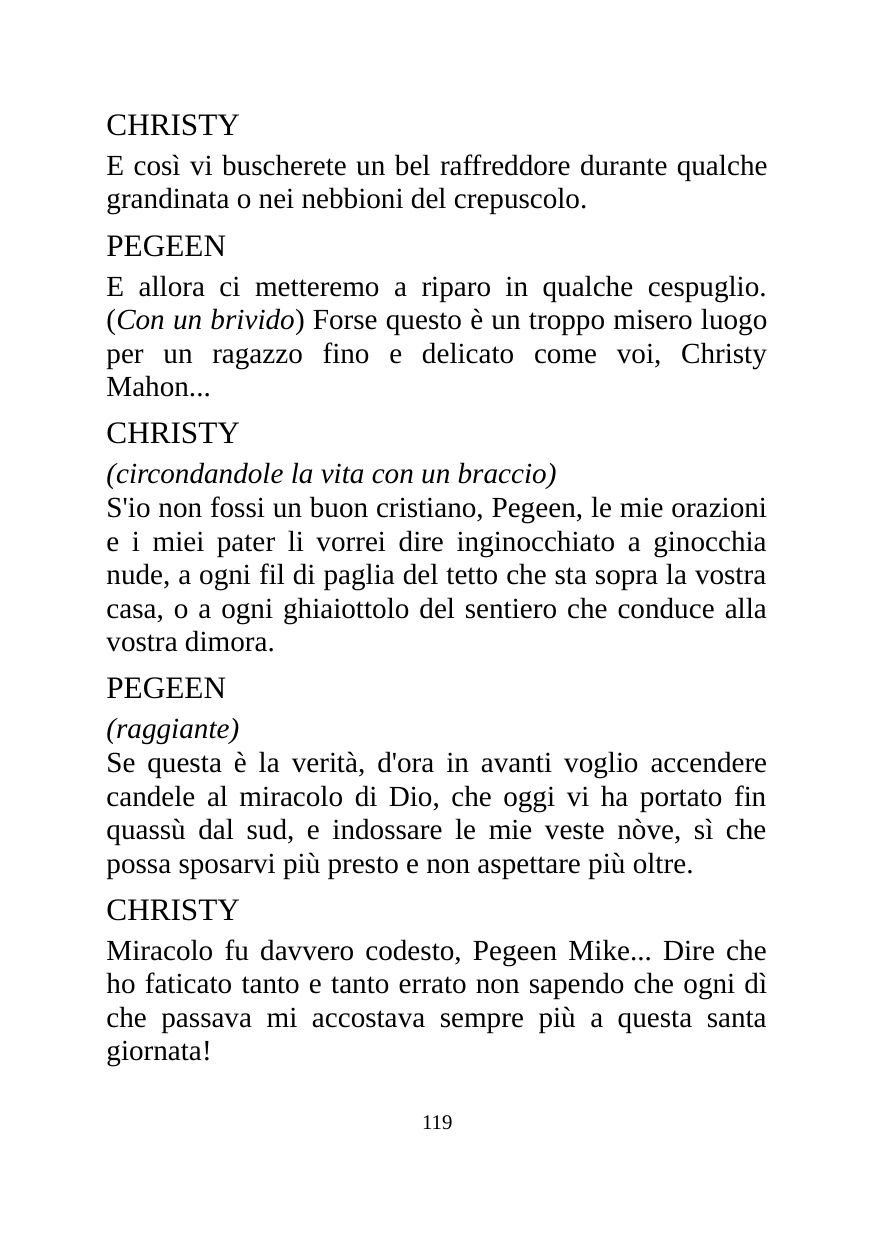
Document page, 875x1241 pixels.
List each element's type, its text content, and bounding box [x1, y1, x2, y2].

text E così vi buscherete un bel raffreddore durante qualche grandinata o nei nebbioni del crepuscolo. [106, 148, 768, 215]
text (raggiante) [106, 712, 768, 745]
text E allora ci metteremo a riparo in qualche cespuglio. (Con un brivido) Forse questo è un troppo misero luogo per un ragazzo fino e delicato come voi, Christy Mahon... [106, 269, 768, 403]
text CHRISTY [106, 106, 768, 142]
text CHRISTY [106, 891, 768, 927]
text PEGEEN [106, 670, 768, 706]
text S'io non fossi un buon cristiano, Pegeen, le mie orazioni e i miei pater li vorrei dire inginocchiato a ginocchia nude, a ogni fil di paglia del tetto che sta sopra la vostra casa, o a ogni ghiaiottolo del sentiero che conduce alla vostra dimora. [106, 490, 768, 658]
text Se questa è la verità, d'ora in avanti voglio accendere candele al miracolo di Dio, che oggi vi ha portato fin quassù dal sud, e indossare le mie veste nòve, sì che possa sposarvi più presto e non aspettare più oltre. [106, 745, 768, 879]
text (circondandole la vita con un braccio) [106, 457, 768, 490]
text Miracolo fu davvero codesto, Pegeen Mike... Dire che ho faticato tanto e tanto errato non sapendo che ogni dì che passava mi accostava sempre più a questa santa giornata! [106, 933, 768, 1067]
text CHRISTY [106, 415, 768, 451]
text PEGEEN [106, 227, 768, 263]
